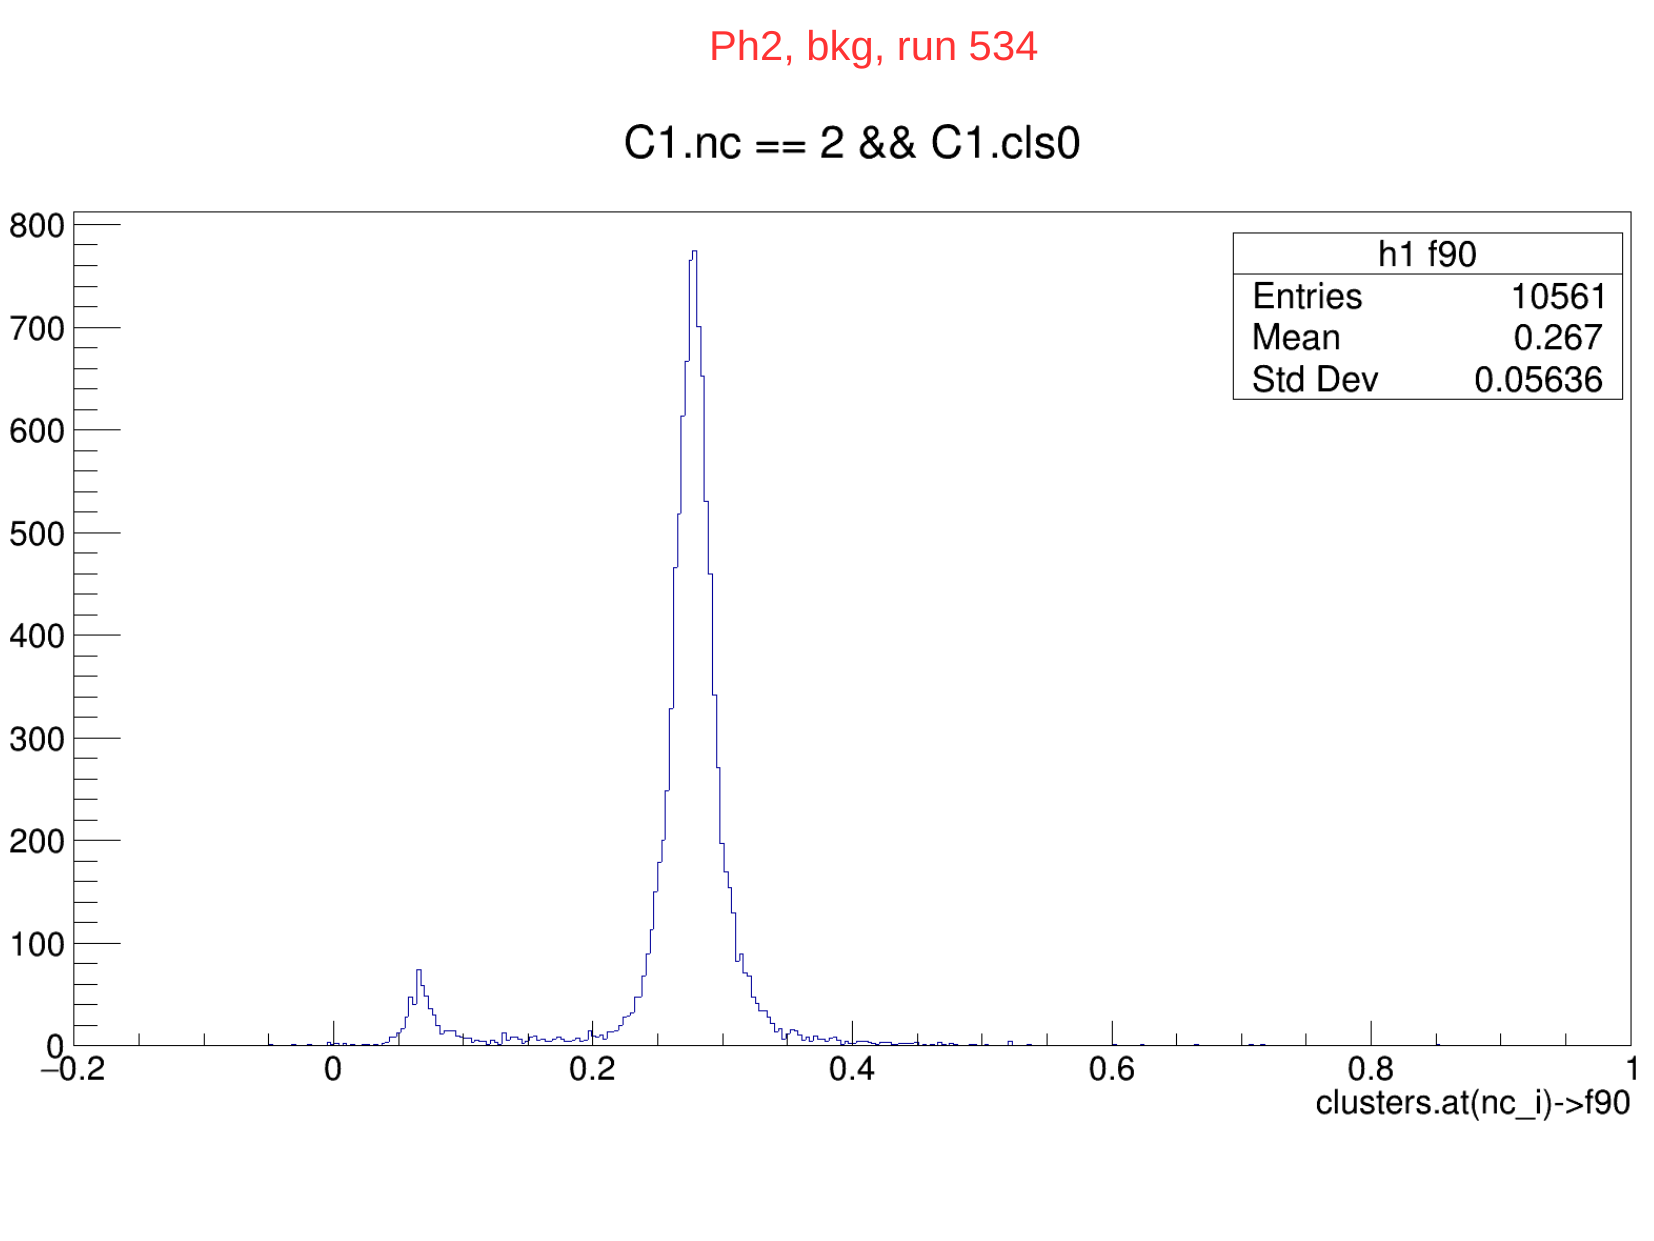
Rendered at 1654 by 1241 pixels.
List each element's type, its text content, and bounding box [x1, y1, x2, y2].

text_box Ph2, bkg, run 534 [533, 14, 1216, 151]
picture [6, 123, 1654, 1124]
